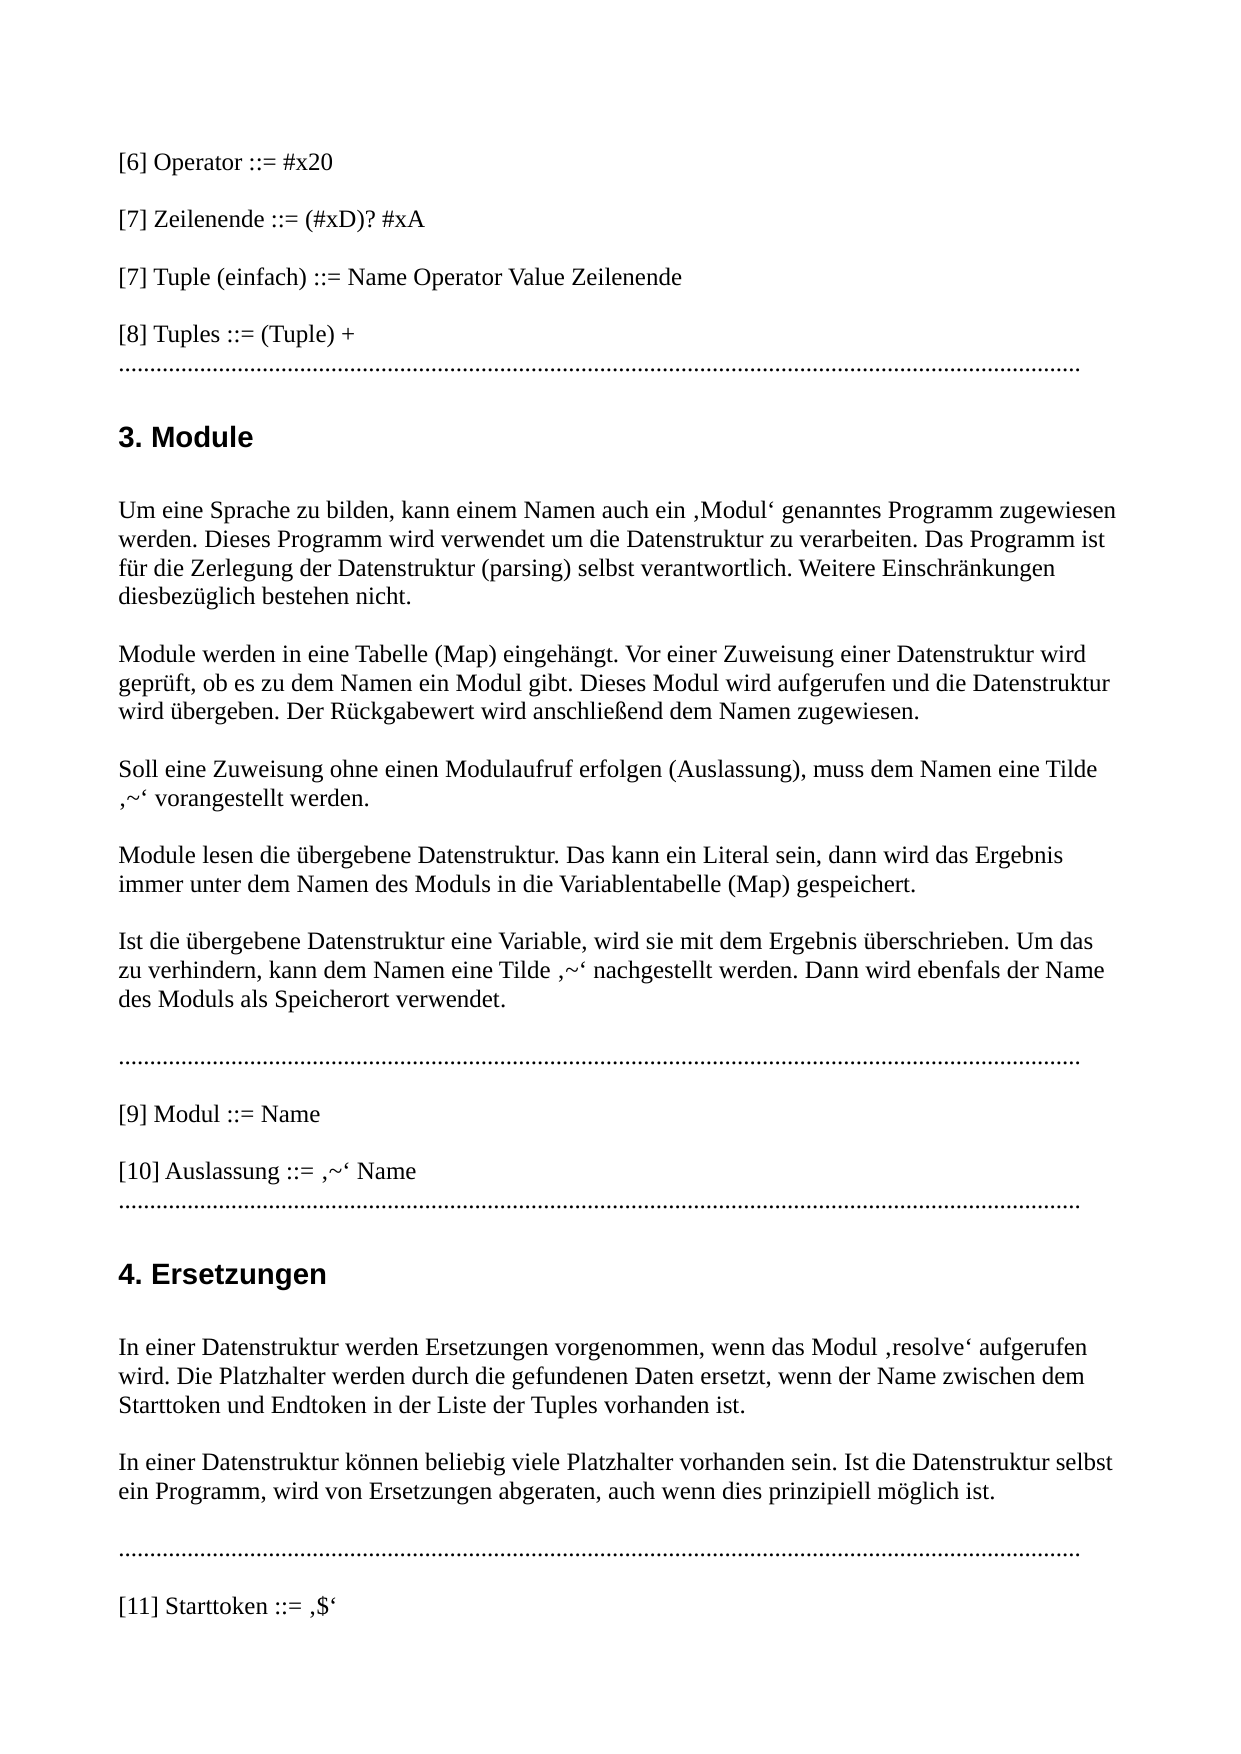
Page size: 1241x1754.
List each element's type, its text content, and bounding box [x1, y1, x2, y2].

text [7] Tuple (einfach) ::= Name Operator Value Zeilenende [118, 262, 1122, 291]
text .......................................................................................................................................................... [118, 348, 1122, 377]
text [7] Zeilenende ::= (#xD)? #xA [118, 204, 1122, 233]
text Module werden in eine Tabelle (Map) eingehängt. Vor einer Zuweisung einer Datenstruktur wird geprüft, ob es zu dem Namen ein Modul gibt. Dieses Modul wird aufgerufen und die Datenstruktur wird übergeben. Der Rückgabewert wird anschließend dem Namen zugewiesen. [118, 639, 1122, 725]
subtitle 4. Ersetzungen [118, 1257, 1122, 1291]
text [11] Starttoken ::= ‚$‘ [118, 1591, 1122, 1620]
text [8] Tuples ::= (Tuple) + [118, 319, 1122, 348]
text .......................................................................................................................................................... [118, 1185, 1122, 1214]
text Ist die übergebene Datenstruktur eine Variable, wird sie mit dem Ergebnis überschrieben. Um das zu verhindern, kann dem Namen eine Tilde ‚~‘ nachgestellt werden. Dann wird ebenfals der Name des Moduls als Speicherort verwendet. [118, 926, 1122, 1013]
text Module lesen die übergebene Datenstruktur. Das kann ein Literal sein, dann wird das Ergebnis immer unter dem Namen des Moduls in die Variablentabelle (Map) gespeichert. [118, 840, 1122, 898]
text In einer Datenstruktur können beliebig viele Platzhalter vorhanden sein. Ist die Datenstruktur selbst ein Programm, wird von Ersetzungen abgeraten, auch wenn dies prinzipiell möglich ist. [118, 1447, 1122, 1505]
text In einer Datenstruktur werden Ersetzungen vorgenommen, wenn das Modul ‚resolve‘ aufgerufen wird. Die Platzhalter werden durch die gefundenen Daten ersetzt, wenn der Name zwischen dem Starttoken und Endtoken in der Liste der Tuples vorhanden ist. [118, 1332, 1122, 1418]
text [9] Modul ::= Name [118, 1099, 1122, 1128]
subtitle 3. Module [118, 420, 1122, 454]
text [6] Operator ::= #x20 [118, 147, 1122, 176]
text .......................................................................................................................................................... [118, 1533, 1122, 1562]
text [10] Auslassung ::= ‚~‘ Name [118, 1156, 1122, 1185]
text Um eine Sprache zu bilden, kann einem Namen auch ein ‚Modul‘ genanntes Programm zugewiesen werden. Dieses Programm wird verwendet um die Datenstruktur zu verarbeiten. Das Programm ist für die Zerlegung der Datenstruktur (parsing) selbst verantwortlich. Weitere Einschränkungen diesbezüglich bestehen nicht. [118, 495, 1122, 610]
text Soll eine Zuweisung ohne einen Modulaufruf erfolgen (Auslassung), muss dem Namen eine Tilde ‚~‘ vorangestellt werden. [118, 754, 1122, 811]
text .......................................................................................................................................................... [118, 1041, 1122, 1070]
